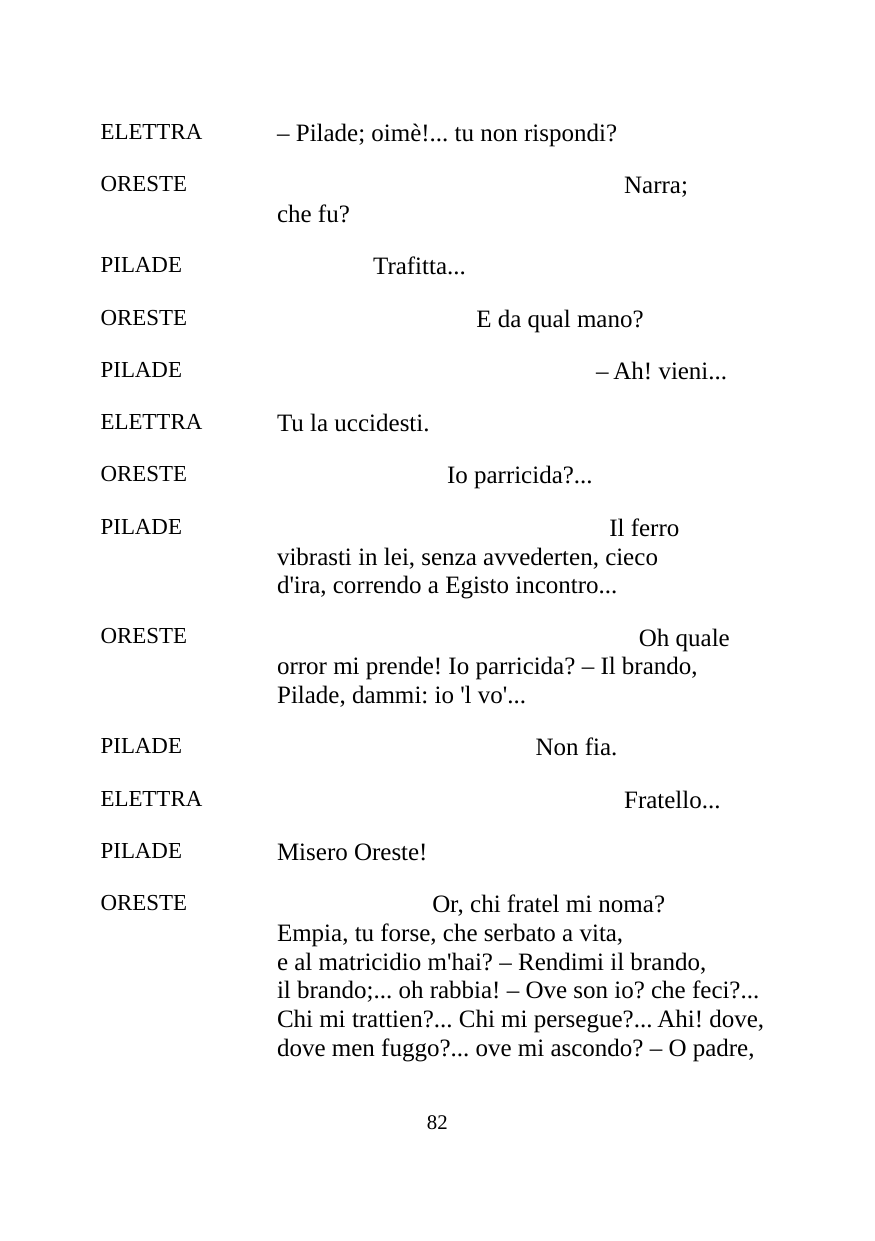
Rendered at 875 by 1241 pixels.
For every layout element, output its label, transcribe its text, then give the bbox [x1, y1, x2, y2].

table_cell Io parricida?... [265, 449, 785, 501]
table_cell ELETTRA [89, 773, 265, 825]
table_cell Narra; che fu? [265, 159, 785, 239]
table_cell Misero Oreste! [265, 825, 785, 877]
table_cell Fratello... [265, 773, 785, 825]
table_cell – Ah! vieni... [265, 344, 785, 396]
table_cell PILADE [89, 240, 265, 292]
table_cell ORESTE [89, 159, 265, 239]
table_cell ORESTE [89, 449, 265, 501]
table_cell ELETTRA [89, 106, 265, 158]
table_cell ORESTE [89, 878, 265, 1073]
table_cell Non fia. [265, 721, 785, 773]
table_cell Trafitta... [265, 240, 785, 292]
table_cell E da qual mano? [265, 292, 785, 344]
table_cell Or, chi fratel mi noma? Empia, tu forse, che serbato a vita, e al matricidio m'hai? – Rendimi il brando, il brando;... oh rabbia! – Ove son io? che feci?... Chi mi trattien?... Chi mi persegue?... Ahi! dove, dove men fuggo?... ove mi ascondo? – O padre, [265, 878, 785, 1073]
table_cell Tu la uccidesti. [265, 396, 785, 449]
table_cell ORESTE [89, 611, 265, 721]
table_cell – Pilade; oimè!... tu non rispondi? [265, 106, 785, 158]
table_cell ORESTE [89, 292, 265, 344]
table_cell PILADE [89, 501, 265, 611]
table_cell Il ferro vibrasti in lei, senza avvederten, cieco d'ira, correndo a Egisto incontro... [265, 501, 785, 611]
table_cell PILADE [89, 344, 265, 396]
table_cell Oh quale orror mi prende! Io parricida? – Il brando, Pilade, dammi: io 'l vo'... [265, 611, 785, 721]
table_cell PILADE [89, 825, 265, 877]
table_cell ELETTRA [89, 396, 265, 449]
table_cell PILADE [89, 721, 265, 773]
